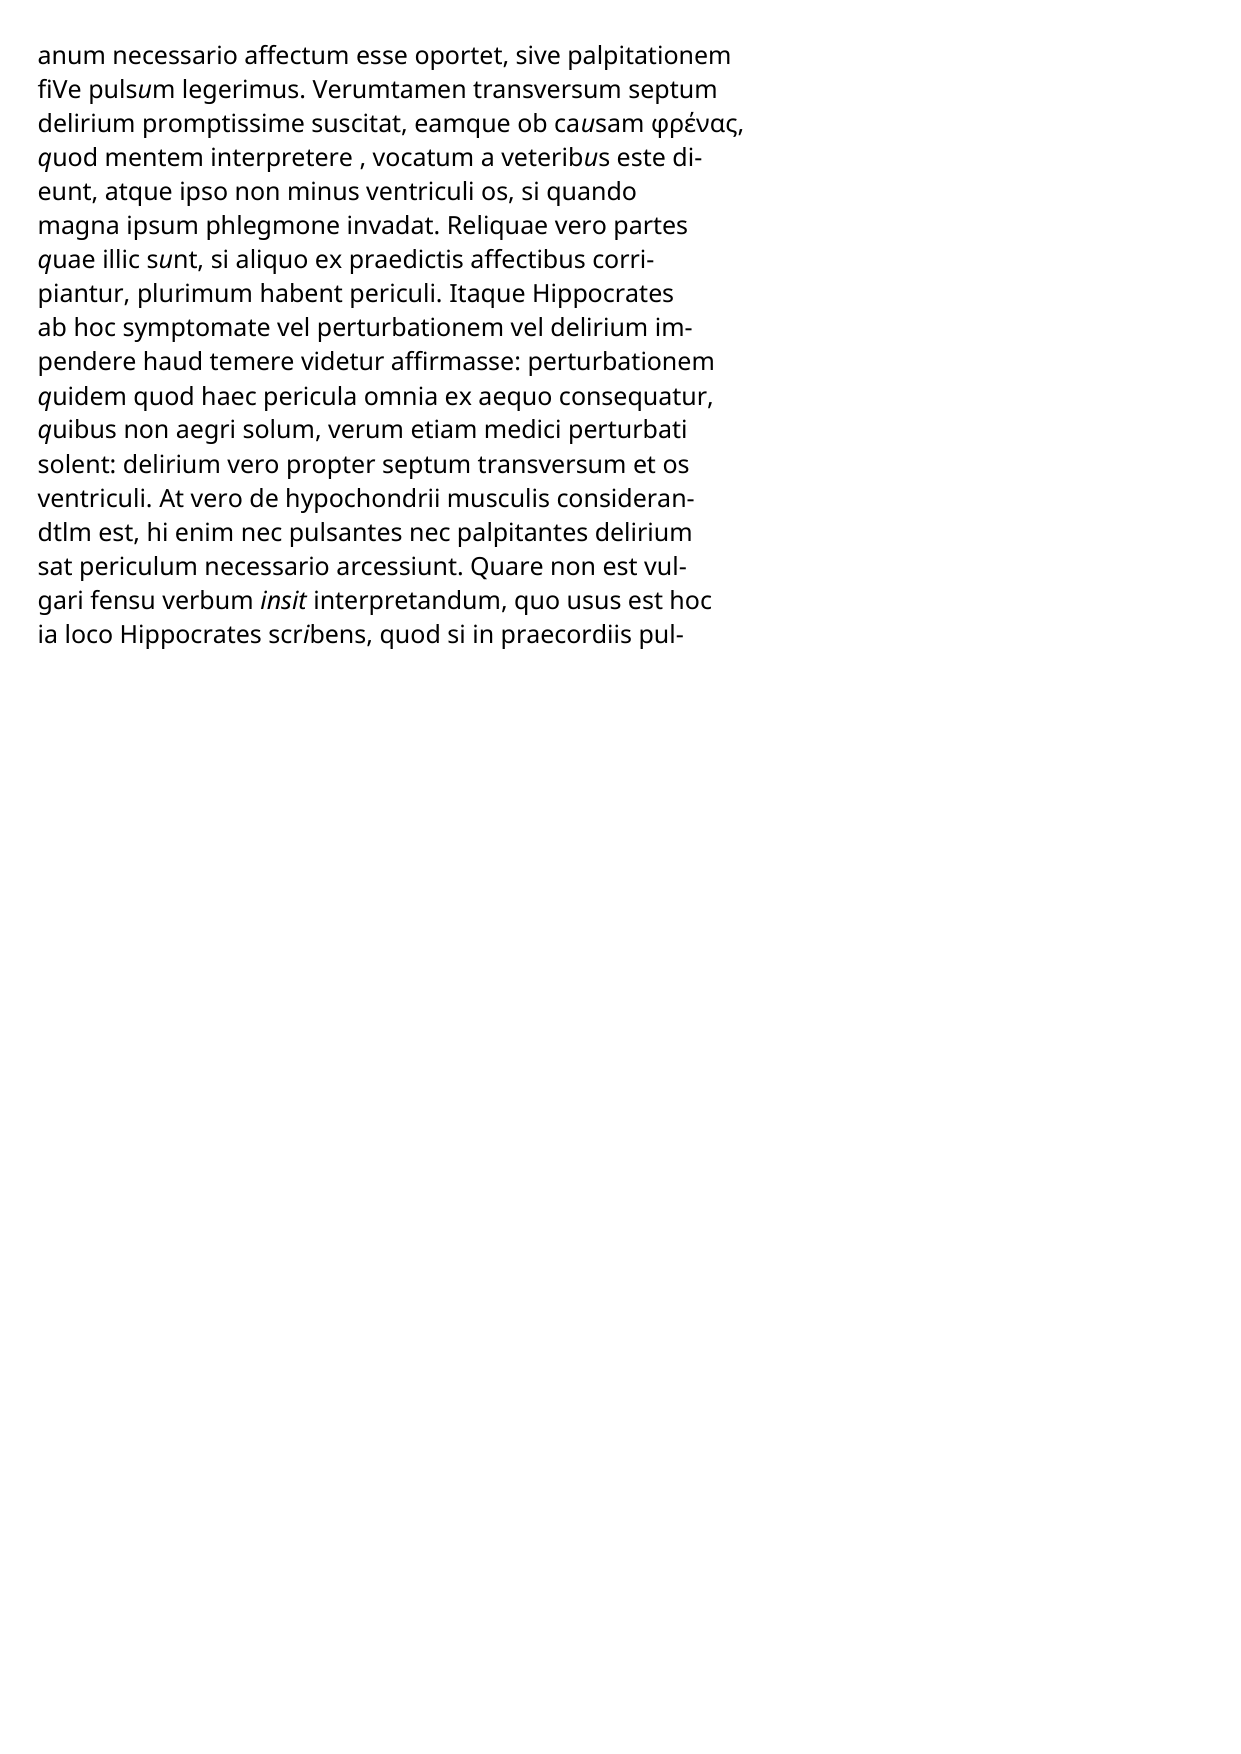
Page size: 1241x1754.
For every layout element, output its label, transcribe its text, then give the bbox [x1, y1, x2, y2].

text anum necessario affectum esse oportet, sive palpitationem fiVe pulsum legerimus. Verumtamen transversum septum delirium promptissime suscitat, eamque ob causam φρένας, quod mentem interpretere , vocatum a veteribus este di- eunt, atque ipso non minus ventriculi os, si quando magna ipsum phlegmone invadat. Reliquae vero partes quae illic sunt, si aliquo ex praedictis affectibus corri- piantur, plurimum habent periculi. Itaque Hippocrates ab hoc symptomate vel perturbationem vel delirium im- pendere haud temere videtur affirmasse: perturbationem quidem quod haec pericula omnia ex aequo consequatur, quibus non aegri solum, verum etiam medici perturbati solent: delirium vero propter septum transversum et os ventriculi. At vero de hypochondrii musculis consideran- dtlm est, hi enim nec pulsantes nec palpitantes delirium sat periculum necessario arcessiunt. Quare non est vul- gari fensu verbum insit interpretandum, quo usus est hoc ia loco Hippocrates scribens, quod si in praecordiis pul- [37, 37, 1203, 651]
